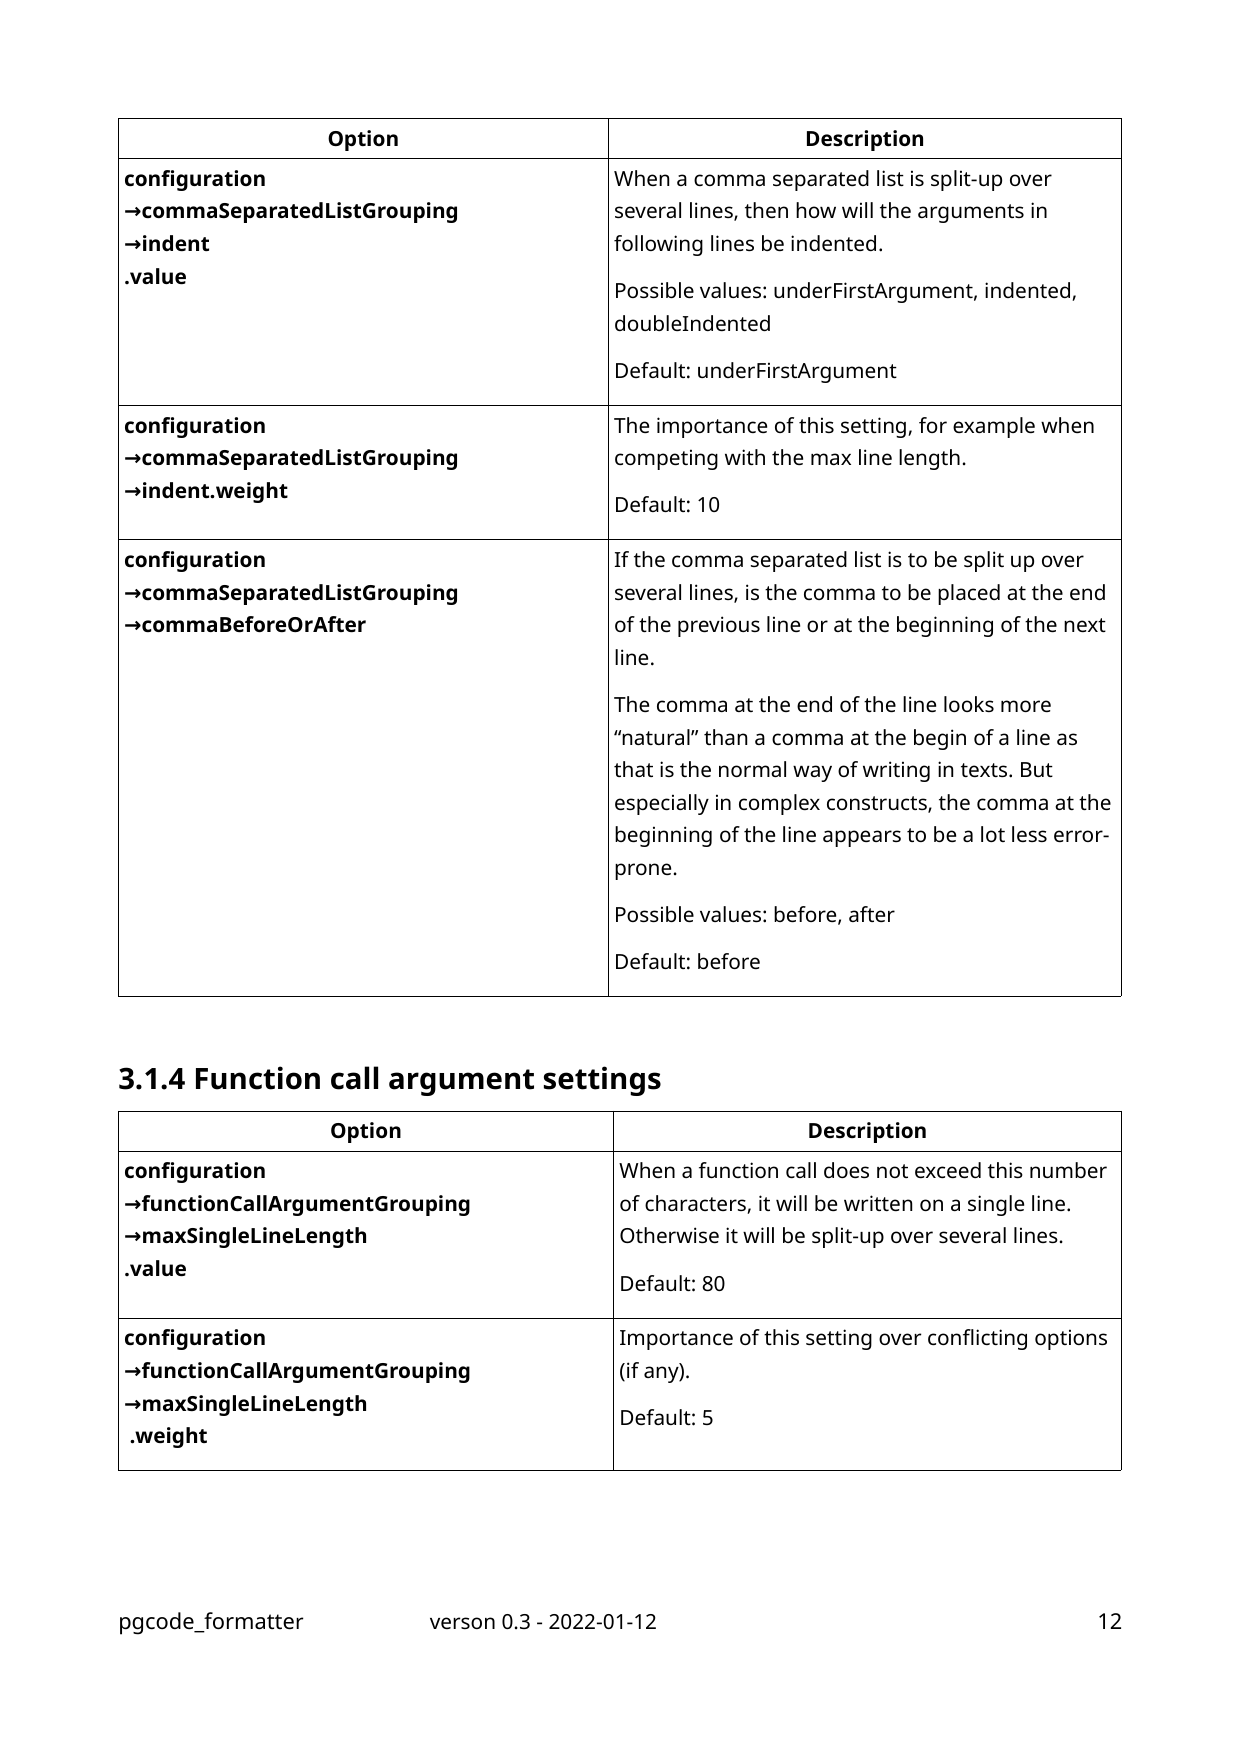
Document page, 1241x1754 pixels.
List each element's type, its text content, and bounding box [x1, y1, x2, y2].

table_header Description [614, 1112, 1121, 1151]
table_cell configuration →functionCallArgumentGrouping →maxSingleLineLength .weight [119, 1319, 613, 1470]
table_cell configuration →commaSeparatedListGrouping →indent.weight [119, 406, 608, 539]
table_cell configuration →functionCallArgumentGrouping →maxSingleLineLength .value [119, 1152, 613, 1318]
table_cell Importance of this setting over conflicting options (if any). Default: 5 [614, 1319, 1121, 1470]
table_cell configuration →commaSeparatedListGrouping →indent .value [119, 159, 608, 405]
table_cell The importance of this setting, for example when competing with the max line length. Default: 10 [609, 406, 1121, 539]
subtitle Function call argument settings [118, 1058, 1122, 1098]
table_cell If the comma separated list is to be split up over several lines, is the comma to be placed at the end of the previous line or at the beginning of the next line. The comma at the end of the line looks more “natural” than a comma at the begin of a line as that is the normal way of writing in texts. But especially in complex constructs, the comma at the beginning of the line appears to be a lot less error-prone. Possible values: before, after Default: before [609, 540, 1121, 996]
table_header Description [609, 119, 1121, 158]
table_header Option [119, 1112, 613, 1151]
table_header Option [119, 119, 608, 158]
table_cell When a function call does not exceed this number of characters, it will be written on a single line. Otherwise it will be split-up over several lines. Default: 80 [614, 1152, 1121, 1318]
table_cell configuration →commaSeparatedListGrouping →commaBeforeOrAfter [119, 540, 608, 996]
table_cell When a comma separated list is split-up over several lines, then how will the arguments in following lines be indented. Possible values: underFirstArgument, indented, doubleIndented Default: underFirstArgument [609, 159, 1121, 405]
